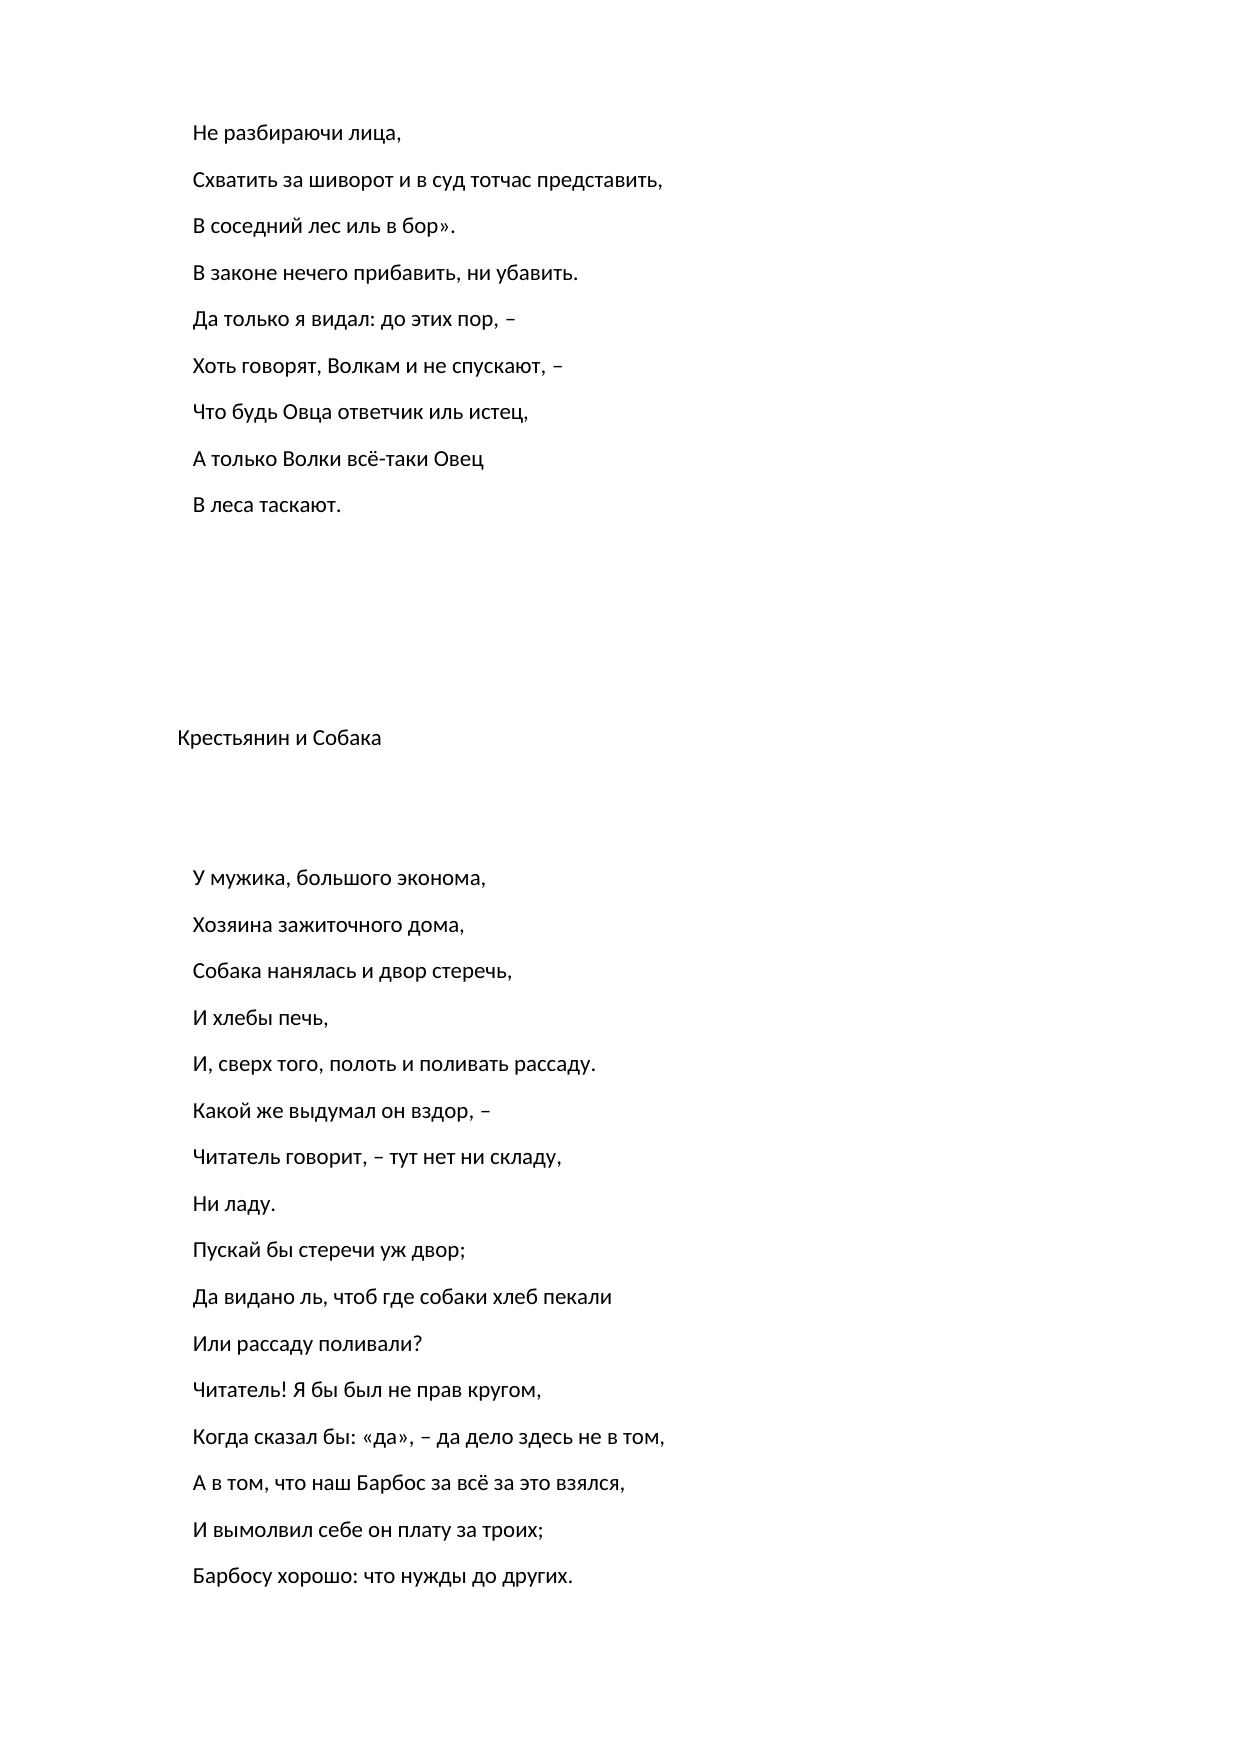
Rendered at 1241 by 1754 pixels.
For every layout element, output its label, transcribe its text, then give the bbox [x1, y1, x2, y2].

text Крестьянин и Собака [177, 723, 1152, 751]
text Читатель! Я бы был не прав кругом, [177, 1375, 1152, 1403]
text А только Волки всё-таки Овец [177, 444, 1152, 472]
text Когда сказал бы: «да», – да дело здесь не в том, [177, 1422, 1152, 1450]
text У мужика, большого эконома, [177, 863, 1152, 891]
text Не разбираючи лица, [177, 118, 1152, 146]
text Читатель говорит, – тут нет ни складу, [177, 1142, 1152, 1171]
text Или рассаду поливали? [177, 1329, 1152, 1357]
text В законе нечего прибавить, ни убавить. [177, 258, 1152, 286]
text В соседний лес иль в бор». [177, 211, 1152, 239]
text Схватить за шиворот и в суд тотчас представить, [177, 165, 1152, 193]
text Что будь Овца ответчик иль истец, [177, 397, 1152, 426]
text Пускай бы стеречи уж двор; [177, 1236, 1152, 1264]
text И вымолвил себе он плату за троих; [177, 1515, 1152, 1543]
text Ни ладу. [177, 1189, 1152, 1217]
text Хоть говорят, Волкам и не спускают, – [177, 351, 1152, 379]
text В леса таскают. [177, 491, 1152, 519]
text А в том, что наш Барбос за всё за это взялся, [177, 1468, 1152, 1496]
text Какой же выдумал он вздор, – [177, 1096, 1152, 1124]
text И хлебы печь, [177, 1003, 1152, 1031]
text Да только я видал: до этих пор, – [177, 304, 1152, 332]
text Собака нанялась и двор стеречь, [177, 956, 1152, 984]
text Хозяина зажиточного дома, [177, 910, 1152, 938]
text И, сверх того, полоть и поливать рассаду. [177, 1049, 1152, 1077]
text Да видано ль, чтоб где собаки хлеб пекали [177, 1282, 1152, 1310]
text Барбосу хорошо: что нужды до других. [177, 1562, 1152, 1589]
